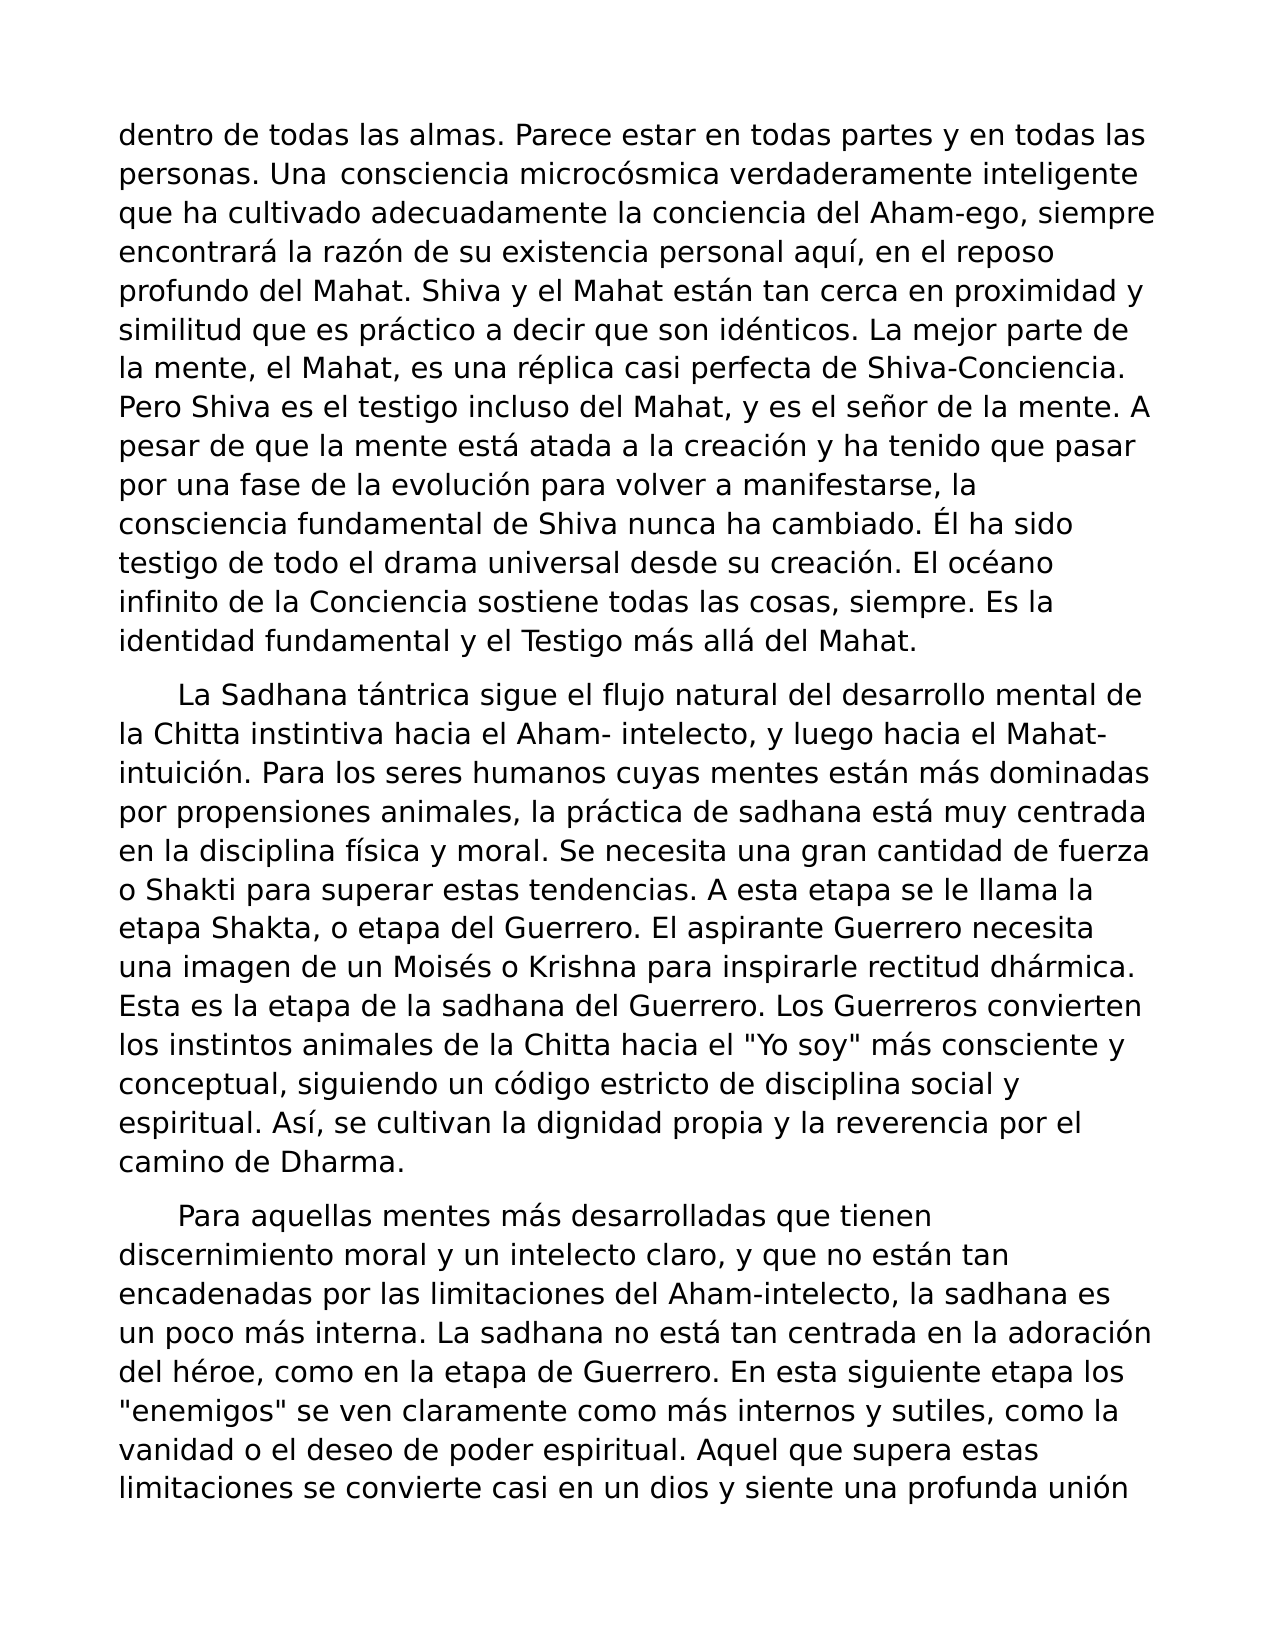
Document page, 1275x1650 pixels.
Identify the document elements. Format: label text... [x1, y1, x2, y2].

text dentro de todas las almas. Parece estar en todas partes y en todas las personas. Una consciencia microcósmica verdaderamente inteligente que ha cultivado adecuadamente la conciencia del Aham-ego, siempre encontrará la razón de su existencia personal aquí, en el reposo profundo del Mahat. Shiva y el Mahat están tan cerca en proximidad y similitud que es práctico a decir que son idénticos. La mejor parte de la mente, el Mahat, es una réplica casi perfecta de Shiva-Conciencia. Pero Shiva es el testigo incluso del Mahat, y es el señor de la mente. A pesar de que la mente está atada a la creación y ha tenido que pasar por una fase de la evolución para volver a manifestarse, la consciencia fundamental de Shiva nunca ha cambiado. Él ha sido testigo de todo el drama universal desde su creación. El océano infinito de la Conciencia sostiene todas las cosas, siempre. Es la identidad fundamental y el Testigo más allá del Mahat. [118, 118, 1157, 658]
text La Sadhana tántrica sigue el flujo natural del desarrollo mental de la Chitta instintiva hacia el Aham- intelecto, y luego hacia el Mahat-intuición. Para los seres humanos cuyas mentes están más dominadas por propensiones animales, la práctica de sadhana está muy centrada en la disciplina física y moral. Se necesita una gran cantidad de fuerza o Shakti para superar estas tendencias. A esta etapa se le llama la etapa Shakta, o etapa del Guerrero. El aspirante Guerrero necesita una imagen de un Moisés o Krishna para inspirarle rectitud dhármica. Esta es la etapa de la sadhana del Guerrero. Los Guerreros convierten los instintos animales de la Chitta hacia el "Yo soy" más consciente y conceptual, siguiendo un código estricto de disciplina social y espiritual. Así, se cultivan la dignidad propia y la reverencia por el camino de Dharma. [118, 678, 1157, 1179]
text Para aquellas mentes más desarrolladas que tienen discernimiento moral y un intelecto claro, y que no están tan encadenadas por las limitaciones del Aham-intelecto, la sadhana es un poco más interna. La sadhana no está tan centrada en la adoración del héroe, como en la etapa de Guerrero. En esta siguiente etapa los "enemigos" se ven claramente como más internos y sutiles, como la vanidad o el deseo de poder espiritual. Aquel que supera estas limitaciones se convierte casi en un dios y siente una profunda unión [118, 1199, 1157, 1506]
